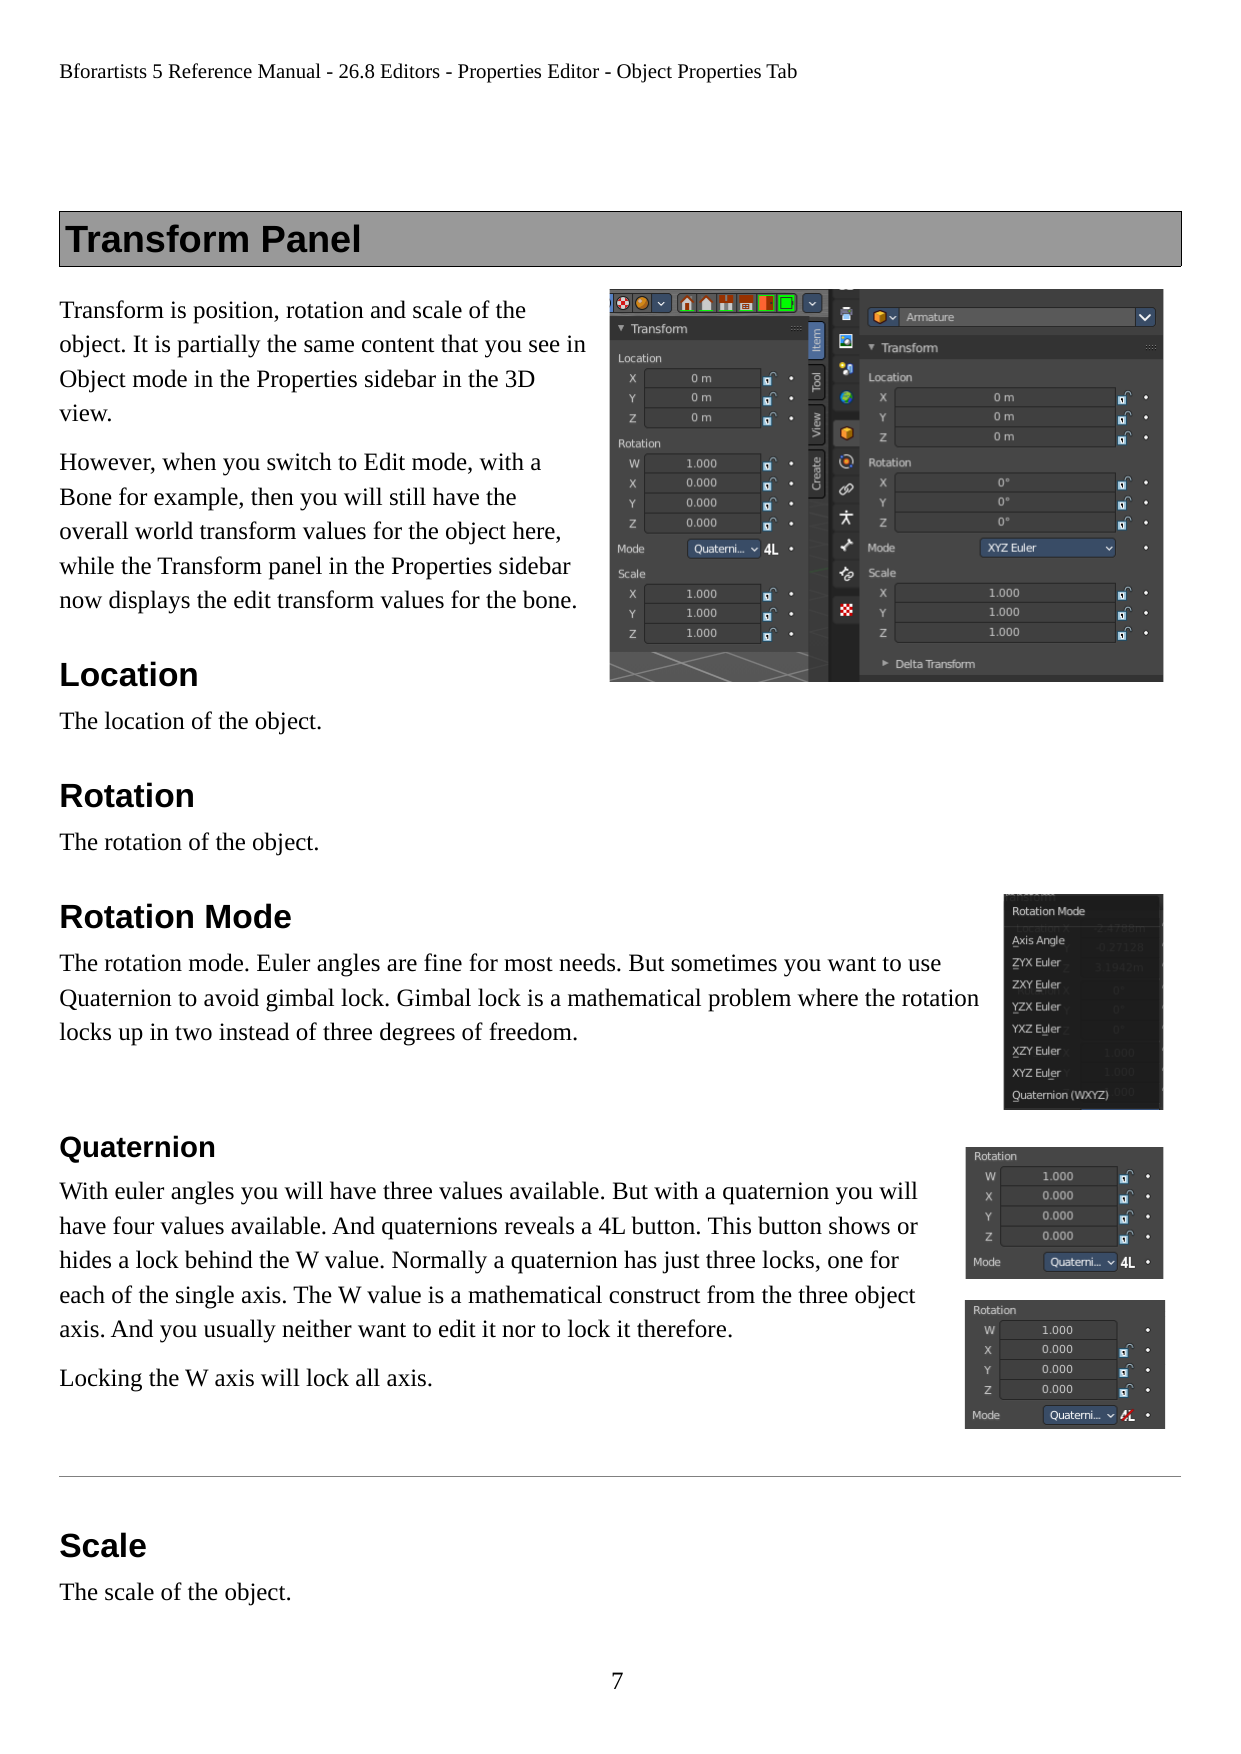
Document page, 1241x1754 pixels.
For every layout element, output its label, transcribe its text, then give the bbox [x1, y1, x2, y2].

text The location of the object. [59, 706, 1181, 735]
picture [964, 1300, 1166, 1429]
subtitle Rotation [59, 776, 1181, 815]
subtitle Scale [59, 1526, 1181, 1565]
table_header Transform Panel [60, 212, 1181, 266]
text Locking the W axis will lock all axis. [59, 1363, 964, 1392]
picture [609, 289, 1164, 682]
text However, when you switch to Edit mode, with a Bone for example, then you will still have the overall world transform values for the object here, while the Transform panel in the Properties sidebar now displays the edit transform values for the bone. [59, 447, 609, 614]
subtitle Location [59, 655, 1181, 694]
subtitle [1164, 897, 1181, 936]
subtitle Rotation Mode [59, 897, 1003, 936]
text With euler angles you will have three values available. But with a quaternion you will have four values available. And quaternions reveals a 4L button. This button shows or hides a lock behind the W value. Normally a quaternion has just three locks, one for each of the single axis. The W value is a mathematical construct from the three object axis. And you usually neither want to edit it nor to lock it therefore. [59, 1176, 1181, 1343]
text The scale of the object. [59, 1577, 1181, 1606]
text The rotation mode. Euler angles are fine for most needs. But sometimes you want to use Quaternion to avoid gimbal lock. Gimbal lock is a mathematical problem where the rotation locks up in two instead of three degrees of freedom. [59, 948, 1003, 1046]
text Transform is position, rotation and scale of the object. It is partially the same content that you see in Object mode in the Properties sidebar in the 3D view. [59, 295, 609, 427]
picture [1003, 894, 1164, 1110]
picture [965, 1147, 1164, 1279]
subtitle Quaternion [59, 1130, 1181, 1164]
text The rotation of the object. [59, 827, 1181, 856]
